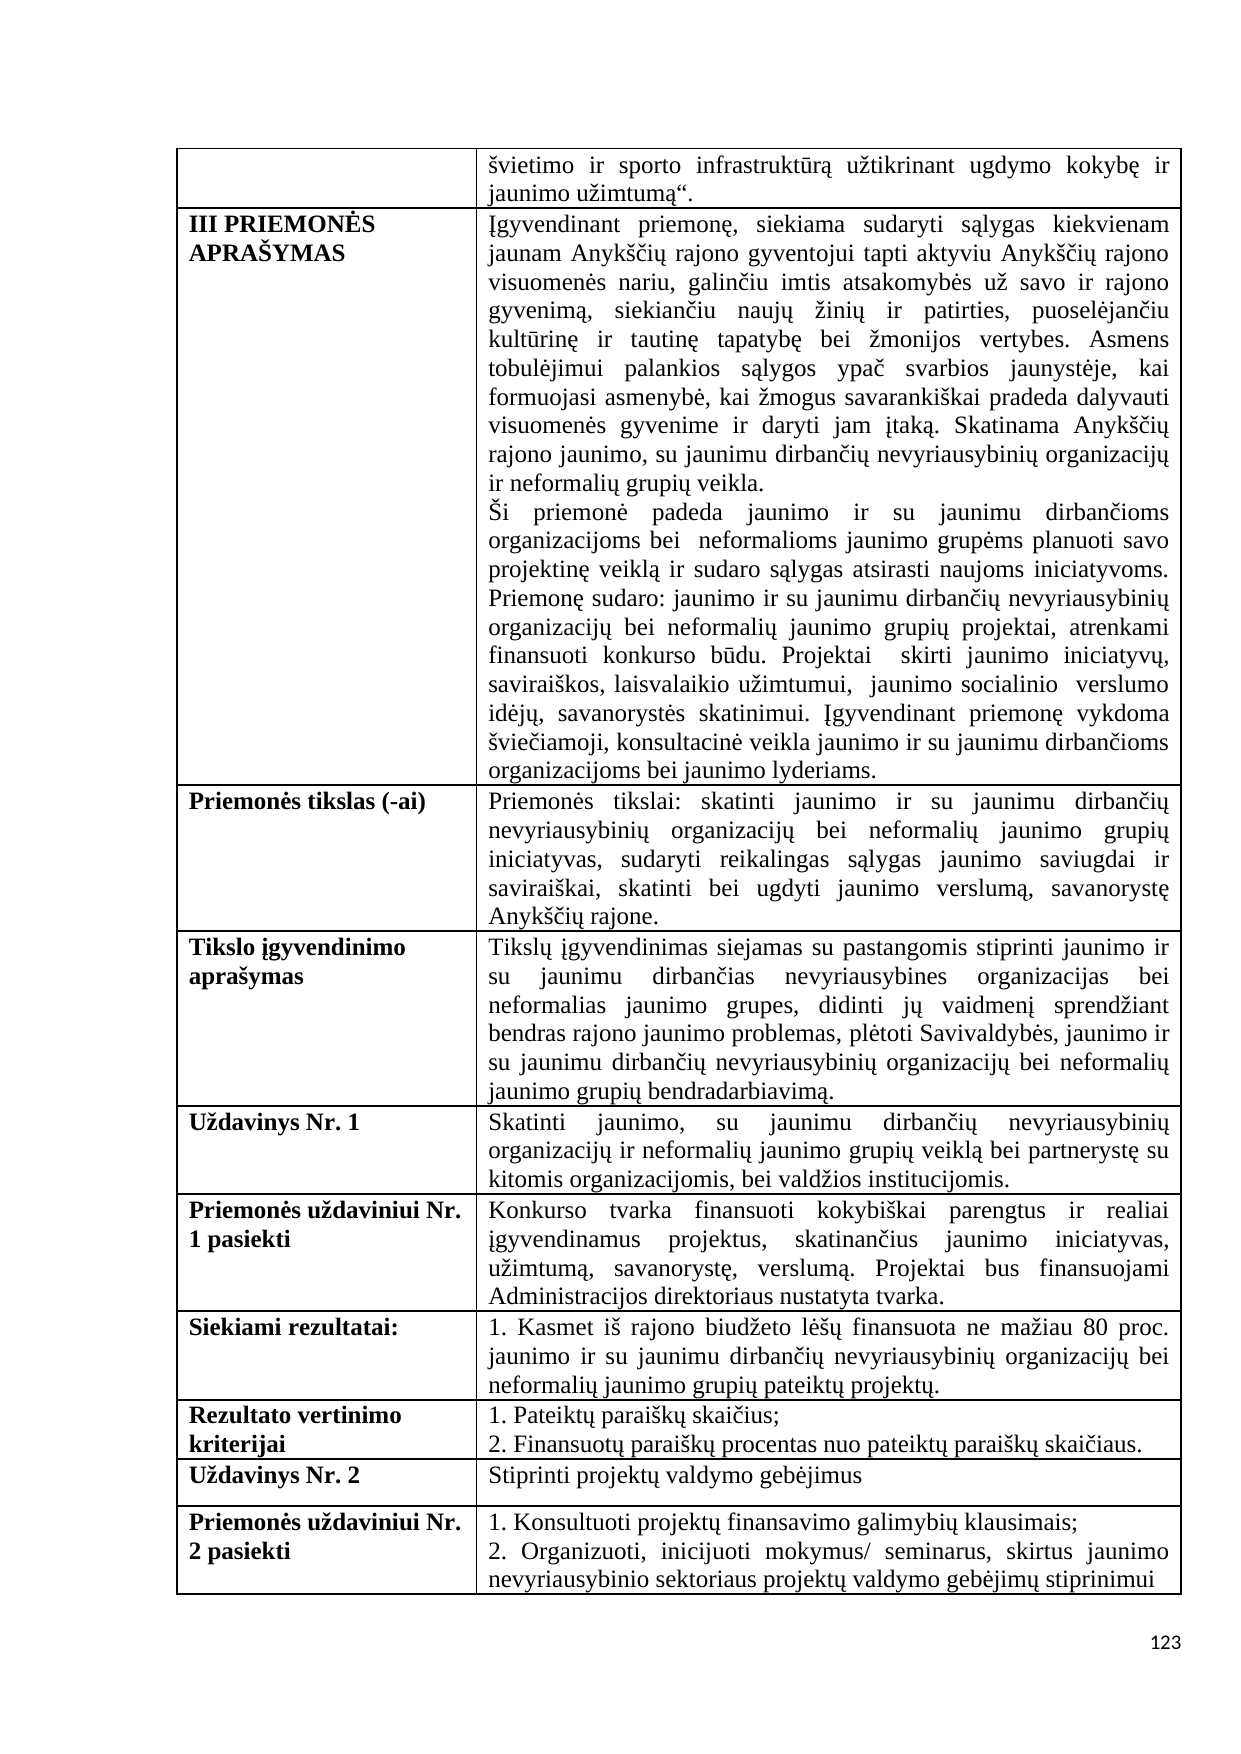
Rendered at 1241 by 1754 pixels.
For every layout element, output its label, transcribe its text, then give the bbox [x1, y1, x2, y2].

table_cell Priemonės uždaviniui Nr. 2 pasiekti [178, 1507, 476, 1593]
table_cell Priemonės tikslas (-ai) [178, 786, 476, 930]
table_cell Rezultato vertinimo kriterijai [178, 1401, 476, 1458]
table_cell III PRIEMONĖS APRAŠYMAS [178, 209, 476, 784]
table_cell Tikslo įgyvendinimo aprašymas [178, 932, 476, 1105]
table_cell [178, 149, 476, 207]
table_cell Tikslų įgyvendinimas siejamas su pastangomis stiprinti jaunimo ir su jaunimu dirbančias nevyriausybines organizacijas bei neformalias jaunimo grupes, didinti jų vaidmenį sprendžiant bendras rajono jaunimo problemas, plėtoti Savivaldybės, jaunimo ir su jaunimu dirbančių nevyriausybinių organizacijų bei neformalių jaunimo grupių bendradarbiavimą. [477, 932, 1180, 1105]
table_cell Uždavinys Nr. 2 [178, 1460, 476, 1505]
table_cell 1. Konsultuoti projektų finansavimo galimybių klausimais; 2. Organizuoti, inicijuoti mokymus/ seminarus, skirtus jaunimo nevyriausybinio sektoriaus projektų valdymo gebėjimų stiprinimui [477, 1507, 1180, 1593]
table_cell švietimo ir sporto infrastruktūrą užtikrinant ugdymo kokybę ir jaunimo užimtumą“. [477, 149, 1180, 207]
table_cell 1. Kasmet iš rajono biudžeto lėšų finansuota ne mažiau 80 proc. jaunimo ir su jaunimu dirbančių nevyriausybinių organizacijų bei neformalių jaunimo grupių pateiktų projektų. [477, 1312, 1180, 1398]
table_cell Siekiami rezultatai: [178, 1312, 476, 1398]
table_cell Uždavinys Nr. 1 [178, 1107, 476, 1193]
table_cell Įgyvendinant priemonę, siekiama sudaryti sąlygas kiekvienam jaunam Anykščių rajono gyventojui tapti aktyviu Anykščių rajono visuomenės nariu, galinčiu imtis atsakomybės už savo ir rajono gyvenimą, siekiančiu naujų žinių ir patirties, puoselėjančiu kultūrinę ir tautinę tapatybę bei žmonijos vertybes. Asmens tobulėjimui palankios sąlygos ypač svarbios jaunystėje, kai formuojasi asmenybė, kai žmogus savarankiškai pradeda dalyvauti visuomenės gyvenime ir daryti jam įtaką. Skatinama Anykščių rajono jaunimo, su jaunimu dirbančių nevyriausybinių organizacijų ir neformalių grupių veikla. Ši priemonė padeda jaunimo ir su jaunimu dirbančioms organizacijoms bei neformalioms jaunimo grupėms planuoti savo projektinę veiklą ir sudaro sąlygas atsirasti naujoms iniciatyvoms. Priemonę sudaro: jaunimo ir su jaunimu dirbančių nevyriausybinių organizacijų bei neformalių jaunimo grupių projektai, atrenkami finansuoti konkurso būdu. Projektai skirti jaunimo iniciatyvų, saviraiškos, laisvalaikio užimtumui, jaunimo socialinio verslumo idėjų, savanorystės skatinimui. Įgyvendinant priemonę vykdoma šviečiamoji, konsultacinė veikla jaunimo ir su jaunimu dirbančioms organizacijoms bei jaunimo lyderiams. [477, 209, 1180, 784]
table_cell Konkurso tvarka finansuoti kokybiškai parengtus ir realiai įgyvendinamus projektus, skatinančius jaunimo iniciatyvas, užimtumą, savanorystę, verslumą. Projektai bus finansuojami Administracijos direktoriaus nustatyta tvarka. [477, 1195, 1180, 1310]
table_cell Priemonės uždaviniui Nr. 1 pasiekti [178, 1195, 476, 1310]
table_cell Priemonės tikslai: skatinti jaunimo ir su jaunimu dirbančių nevyriausybinių organizacijų bei neformalių jaunimo grupių iniciatyvas, sudaryti reikalingas sąlygas jaunimo saviugdai ir saviraiškai, skatinti bei ugdyti jaunimo verslumą, savanorystę Anykščių rajone. [477, 786, 1180, 930]
table_cell Skatinti jaunimo, su jaunimu dirbančių nevyriausybinių organizacijų ir neformalių jaunimo grupių veiklą bei partnerystę su kitomis organizacijomis, bei valdžios institucijomis. [477, 1107, 1180, 1193]
table_cell Stiprinti projektų valdymo gebėjimus [477, 1460, 1180, 1505]
table_cell 1. Pateiktų paraiškų skaičius; 2. Finansuotų paraiškų procentas nuo pateiktų paraiškų skaičiaus. [477, 1401, 1180, 1458]
